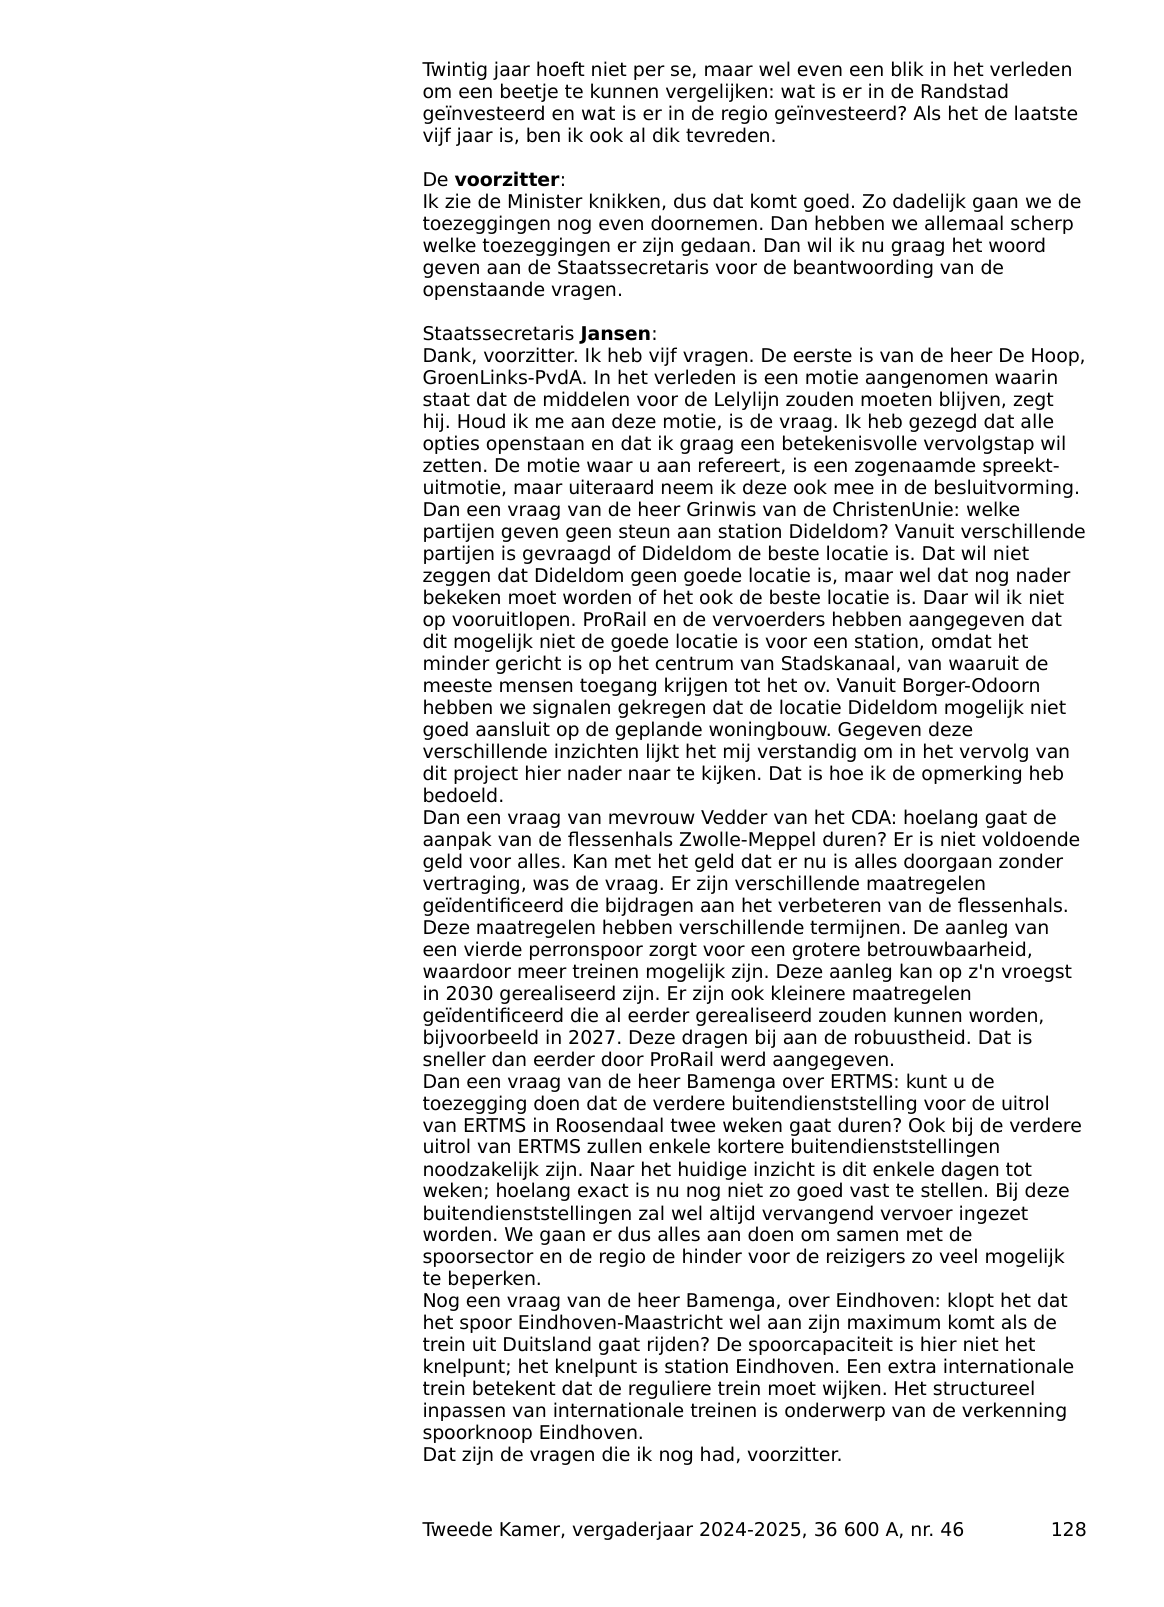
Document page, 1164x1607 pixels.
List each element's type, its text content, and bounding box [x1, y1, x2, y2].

text Dank, voorzitter. Ik heb vijf vragen. De eerste is van de heer De Hoop, GroenLinks-PvdA. In het verleden is een motie aangenomen waarin staat dat de middelen voor de Lelylijn zouden moeten blijven, zegt hij. Houd ik me aan deze motie, is de vraag. Ik heb gezegd dat alle opties openstaan en dat ik graag een betekenisvolle vervolgstap wil zetten. De motie waar u aan refereert, is een zogenaamde spreekt-uitmotie, maar uiteraard neem ik deze ook mee in de besluitvorming. [422, 345, 1087, 499]
text Staatssecretaris Jansen: [422, 323, 1087, 345]
text De voorzitter: [422, 169, 1087, 191]
text Dat zijn de vragen die ik nog had, voorzitter. [422, 1444, 1087, 1466]
text Twintig jaar hoeft niet per se, maar wel even een blik in het verleden om een beetje te kunnen vergelijken: wat is er in de Randstad geïnvesteerd en wat is er in de regio geïnvesteerd? Als het de laatste vijf jaar is, ben ik ook al dik tevreden. [422, 59, 1087, 147]
text Ik zie de Minister knikken, dus dat komt goed. Zo dadelijk gaan we de toezeggingen nog even doornemen. Dan hebben we allemaal scherp welke toezeggingen er zijn gedaan. Dan wil ik nu graag het woord geven aan de Staatssecretaris voor de beantwoording van de openstaande vragen. [422, 191, 1087, 301]
text Dan een vraag van mevrouw Vedder van het CDA: hoelang gaat de aanpak van de flessenhals Zwolle-Meppel duren? Er is niet voldoende geld voor alles. Kan met het geld dat er nu is alles doorgaan zonder vertraging, was de vraag. Er zijn verschillende maatregelen geïdentificeerd die bijdragen aan het verbeteren van de flessenhals. Deze maatregelen hebben verschillende termijnen. De aanleg van een vierde perronspoor zorgt voor een grotere betrouwbaarheid, waardoor meer treinen mogelijk zijn. Deze aanleg kan op z'n vroegst in 2030 gerealiseerd zijn. Er zijn ook kleinere maatregelen geïdentificeerd die al eerder gerealiseerd zouden kunnen worden, bijvoorbeeld in 2027. Deze dragen bij aan de robuustheid. Dat is sneller dan eerder door ProRail werd aangegeven. [422, 807, 1087, 1071]
text Nog een vraag van de heer Bamenga, over Eindhoven: klopt het dat het spoor Eindhoven-Maastricht wel aan zijn maximum komt als de trein uit Duitsland gaat rijden? De spoorcapaciteit is hier niet het knelpunt; het knelpunt is station Eindhoven. Een extra internationale trein betekent dat de reguliere trein moet wijken. Het structureel inpassen van internationale treinen is onderwerp van de verkenning spoorknoop Eindhoven. [422, 1290, 1087, 1444]
text Dan een vraag van de heer Bamenga over ERTMS: kunt u de toezegging doen dat de verdere buitendienststelling voor de uitrol van ERTMS in Roosendaal twee weken gaat duren? Ook bij de verdere uitrol van ERTMS zullen enkele kortere buitendienststellingen noodzakelijk zijn. Naar het huidige inzicht is dit enkele dagen tot weken; hoelang exact is nu nog niet zo goed vast te stellen. Bij deze buitendienststellingen zal wel altijd vervangend vervoer ingezet worden. We gaan er dus alles aan doen om samen met de spoorsector en de regio de hinder voor de reizigers zo veel mogelijk te beperken. [422, 1071, 1087, 1290]
text Dan een vraag van de heer Grinwis van de ChristenUnie: welke partijen geven geen steun aan station Dideldom? Vanuit verschillende partijen is gevraagd of Dideldom de beste locatie is. Dat wil niet zeggen dat Dideldom geen goede locatie is, maar wel dat nog nader bekeken moet worden of het ook de beste locatie is. Daar wil ik niet op vooruitlopen. ProRail en de vervoerders hebben aangegeven dat dit mogelijk niet de goede locatie is voor een station, omdat het minder gericht is op het centrum van Stadskanaal, van waaruit de meeste mensen toegang krijgen tot het ov. Vanuit Borger-Odoorn hebben we signalen gekregen dat de locatie Dideldom mogelijk niet goed aansluit op de geplande woningbouw. Gegeven deze verschillende inzichten lijkt het mij verstandig om in het vervolg van dit project hier nader naar te kijken. Dat is hoe ik de opmerking heb bedoeld. [422, 499, 1087, 807]
